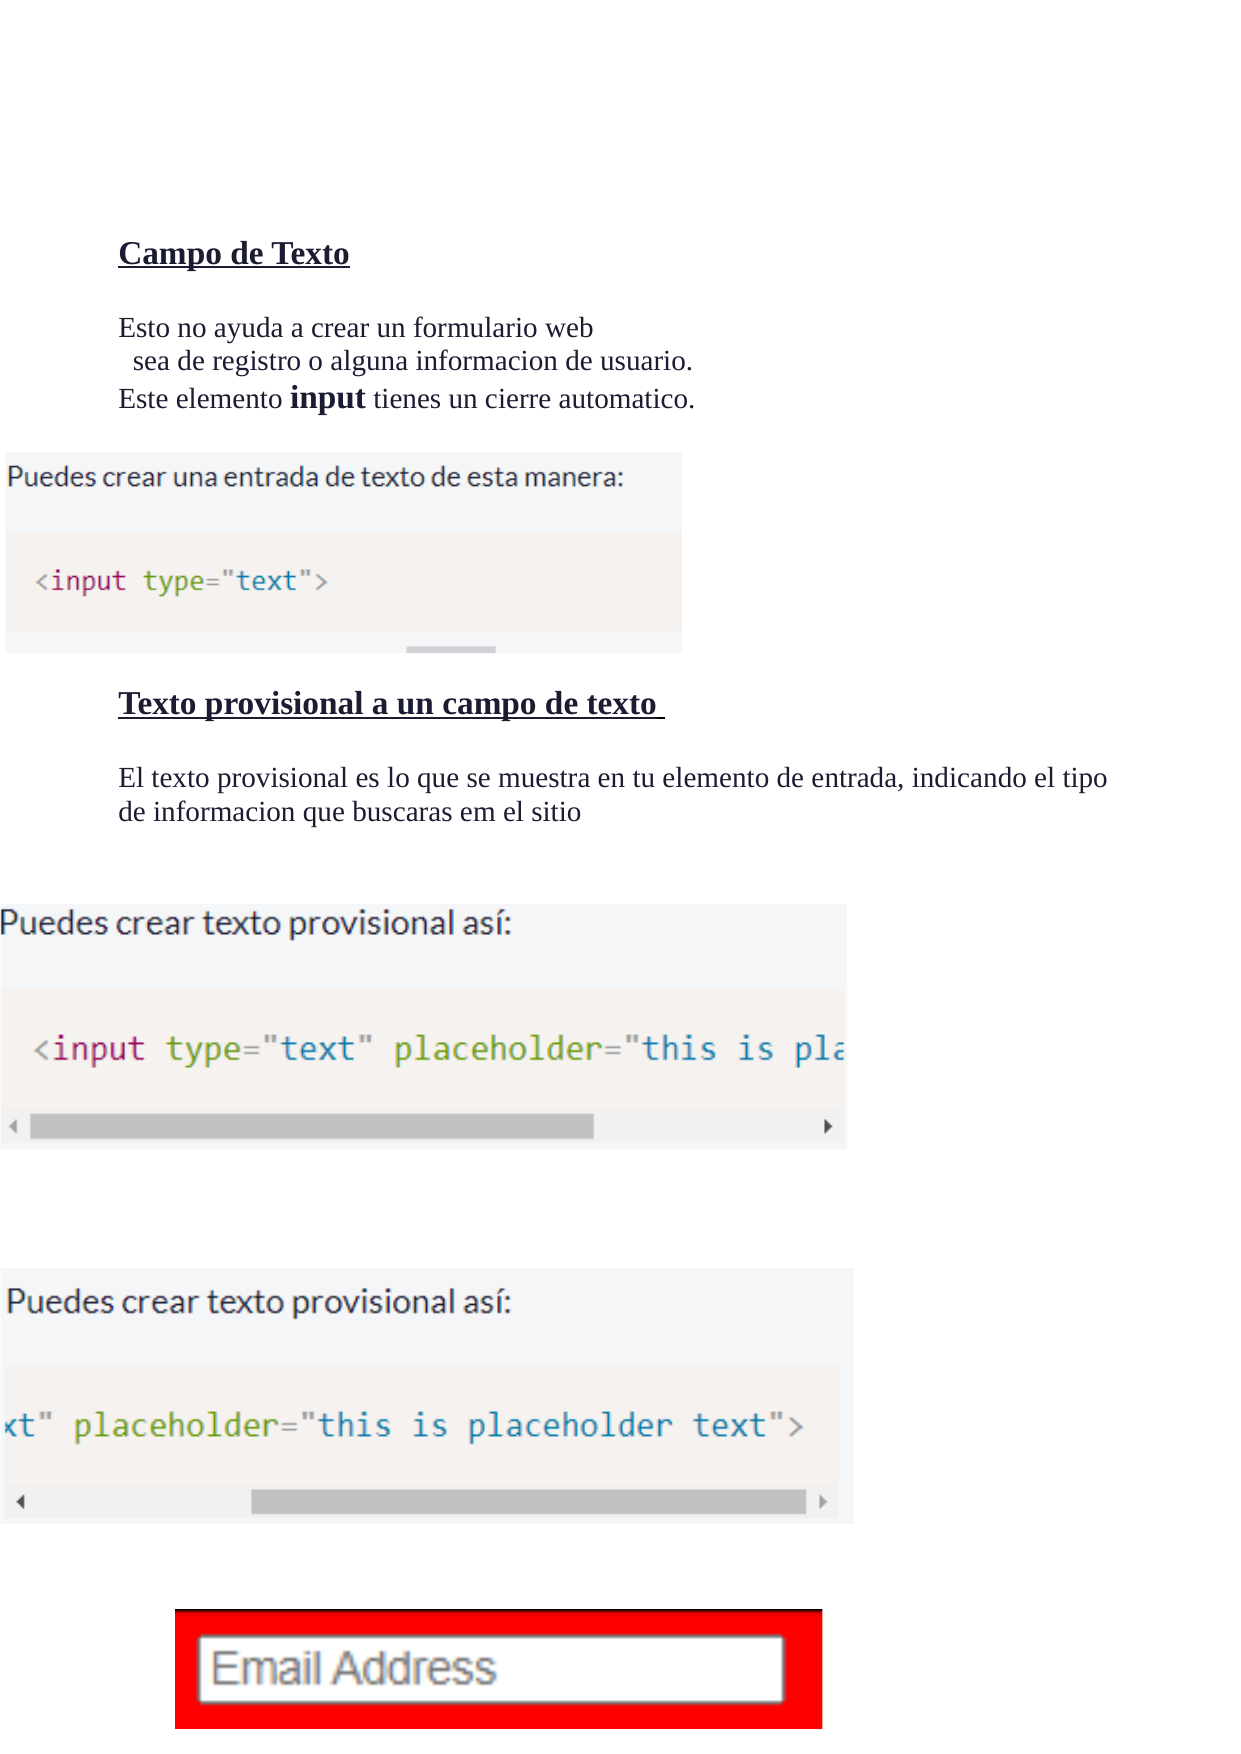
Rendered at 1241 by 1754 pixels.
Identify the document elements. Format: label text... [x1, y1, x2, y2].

picture [0, 1268, 854, 1524]
text sea de registro o alguna informacion de usuario. [118, 343, 1122, 377]
text Campo de Texto [118, 233, 1122, 271]
picture [0, 904, 848, 1149]
picture [175, 1609, 823, 1729]
text Texto provisional a un campo de texto [118, 683, 1122, 722]
picture [5, 452, 682, 653]
text El texto provisional es lo que se muestra en tu elemento de entrada, indicando el tipo de informacion que buscaras em el sitio [118, 760, 1122, 827]
text Este elemento input tienes un cierre automatico. [118, 377, 1122, 415]
text Esto no ayuda a crear un formulario web [118, 310, 1122, 343]
